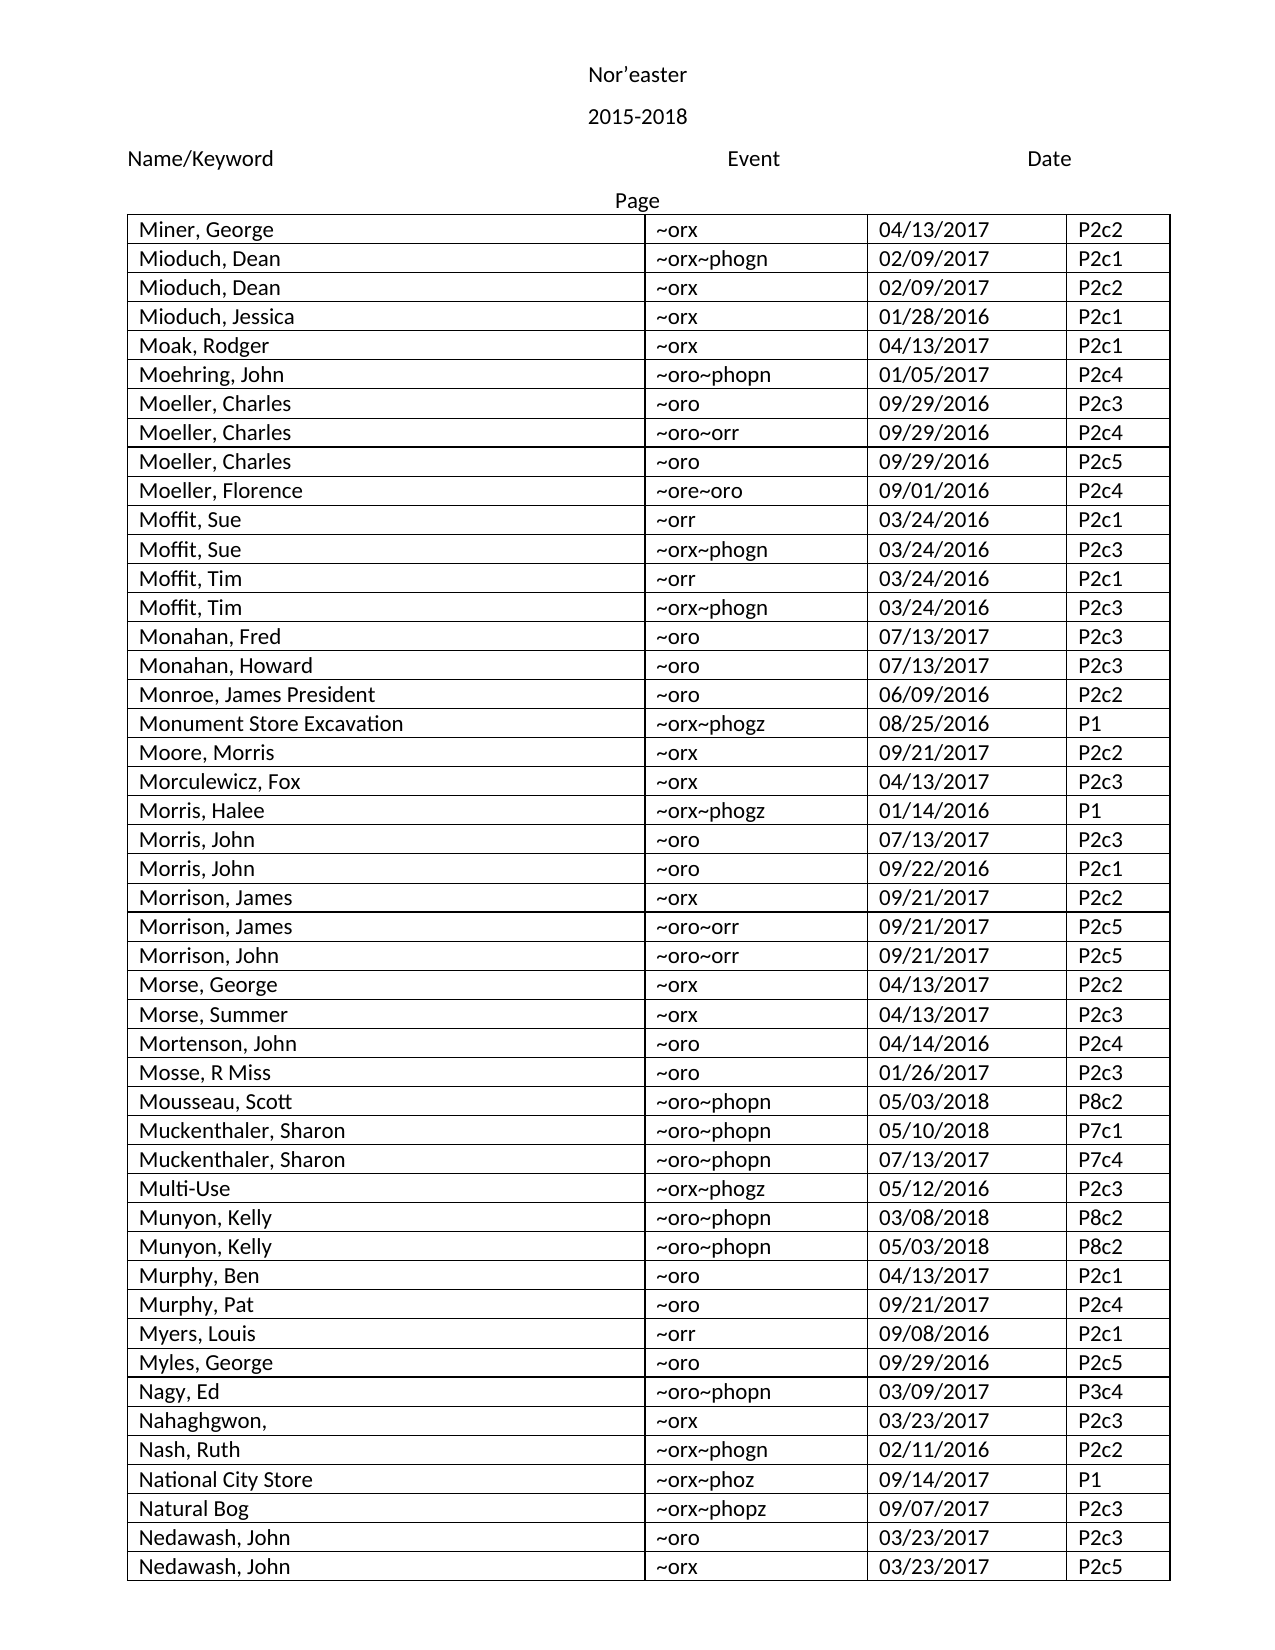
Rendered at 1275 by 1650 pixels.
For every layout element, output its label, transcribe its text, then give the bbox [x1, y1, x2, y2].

table_cell 07/13/2017 [868, 825, 1066, 853]
table_cell 03/24/2016 [868, 506, 1066, 534]
table_cell P2c5 [1067, 1552, 1169, 1580]
table_cell P2c2 [1067, 680, 1169, 708]
table_cell 02/09/2017 [868, 244, 1066, 272]
table_cell 04/14/2016 [868, 1029, 1066, 1057]
table_cell Natural Bog [128, 1494, 644, 1522]
table_cell Morris, John [128, 854, 644, 882]
table_cell P7c1 [1067, 1116, 1169, 1144]
table_cell ~orx [646, 1552, 867, 1580]
table_cell ~orx [646, 215, 867, 243]
table_cell Muckenthaler, Sharon [128, 1116, 644, 1144]
table_cell Morris, Halee [128, 796, 644, 824]
table_cell 09/29/2016 [868, 389, 1066, 417]
table_cell ~orx [646, 1000, 867, 1028]
table_cell P2c1 [1067, 331, 1169, 359]
table_cell Morculewicz, Fox [128, 767, 644, 795]
table_cell ~oro [646, 389, 867, 417]
table_cell National City Store [128, 1465, 644, 1493]
table_cell ~oro~phopn [646, 1232, 867, 1260]
table_cell P2c3 [1067, 1494, 1169, 1522]
table_cell ~oro~phopn [646, 1145, 867, 1173]
table_cell ~oro~phopn [646, 1203, 867, 1231]
table_cell 09/21/2017 [868, 942, 1066, 969]
table_cell 04/13/2017 [868, 767, 1066, 795]
table_cell P2c3 [1067, 1174, 1169, 1202]
table_cell P2c2 [1067, 273, 1169, 301]
table_cell ~orx~phogz [646, 1174, 867, 1202]
table_cell 09/21/2017 [868, 884, 1066, 911]
table_cell ~orx~phogz [646, 796, 867, 824]
table_cell 03/09/2017 [868, 1378, 1066, 1406]
table_cell P2c1 [1067, 854, 1169, 882]
table_cell 02/09/2017 [868, 273, 1066, 301]
table_cell P1 [1067, 709, 1169, 737]
table_cell ~oro~phopn [646, 1378, 867, 1406]
table_cell Myles, George [128, 1349, 644, 1376]
table_cell P2c3 [1067, 1058, 1169, 1086]
table_cell Munyon, Kelly [128, 1232, 644, 1260]
table_cell P2c5 [1067, 1349, 1169, 1376]
table_cell Morrison, James [128, 913, 644, 941]
table_cell P2c3 [1067, 622, 1169, 650]
table_cell P2c2 [1067, 215, 1169, 243]
table_cell P2c3 [1067, 535, 1169, 563]
table_cell Nagy, Ed [128, 1378, 644, 1406]
table_cell Multi-Use [128, 1174, 644, 1202]
table_cell P2c4 [1067, 477, 1169, 504]
table_cell 04/13/2017 [868, 971, 1066, 999]
table_cell 03/08/2018 [868, 1203, 1066, 1231]
table_cell P2c4 [1067, 1290, 1169, 1318]
table_cell P2c2 [1067, 1436, 1169, 1464]
table_cell Mosse, R Miss [128, 1058, 644, 1086]
table_cell P1 [1067, 796, 1169, 824]
table_cell Morse, George [128, 971, 644, 999]
table_cell 09/07/2017 [868, 1494, 1066, 1522]
table_cell 07/13/2017 [868, 651, 1066, 679]
table_cell P2c2 [1067, 971, 1169, 999]
table_cell Moffit, Tim [128, 564, 644, 592]
table_cell 09/21/2017 [868, 738, 1066, 766]
table_cell Moak, Rodger [128, 331, 644, 359]
table_cell ~oro~phopn [646, 360, 867, 388]
table_cell ~oro~phopn [646, 1087, 867, 1115]
table_cell Nedawash, John [128, 1523, 644, 1551]
table_cell ~oro~phopn [646, 1116, 867, 1144]
table_cell Moffit, Sue [128, 506, 644, 534]
table_cell P2c5 [1067, 942, 1169, 969]
table_cell P3c4 [1067, 1378, 1169, 1406]
table_cell ~oro [646, 448, 867, 476]
table_cell Monroe, James President [128, 680, 644, 708]
table_cell ~oro~orr [646, 942, 867, 969]
table_cell ~orr [646, 1319, 867, 1347]
table_cell ~oro~orr [646, 913, 867, 941]
table_cell ~orx~phopz [646, 1494, 867, 1522]
table_cell Morrison, James [128, 884, 644, 911]
table_cell Moeller, Charles [128, 419, 644, 446]
table_cell 01/05/2017 [868, 360, 1066, 388]
table_cell ~oro [646, 680, 867, 708]
table_cell Mioduch, Dean [128, 273, 644, 301]
table_cell P8c2 [1067, 1203, 1169, 1231]
table_cell ~orx [646, 738, 867, 766]
table_cell P2c3 [1067, 389, 1169, 417]
table_cell ~oro [646, 1261, 867, 1289]
table_cell 09/08/2016 [868, 1319, 1066, 1347]
table_cell Morse, Summer [128, 1000, 644, 1028]
table_cell ~orx~phogn [646, 593, 867, 621]
table_cell ~orx~phogz [646, 709, 867, 737]
table_cell ~oro [646, 651, 867, 679]
table_cell 05/03/2018 [868, 1087, 1066, 1115]
table_cell ~orx [646, 767, 867, 795]
table_cell ~orx [646, 884, 867, 911]
table_cell P1 [1067, 1465, 1169, 1493]
table_cell P8c2 [1067, 1087, 1169, 1115]
table_cell P2c3 [1067, 1523, 1169, 1551]
table_cell ~oro [646, 1523, 867, 1551]
table_cell Monument Store Excavation [128, 709, 644, 737]
table_cell ~orx [646, 302, 867, 330]
table_cell 01/28/2016 [868, 302, 1066, 330]
table_cell 03/23/2017 [868, 1552, 1066, 1580]
table_cell P2c3 [1067, 651, 1169, 679]
table_cell ~orx [646, 1407, 867, 1434]
table_cell Monahan, Howard [128, 651, 644, 679]
table_cell 03/23/2017 [868, 1523, 1066, 1551]
table_cell Moffit, Tim [128, 593, 644, 621]
table_cell 04/13/2017 [868, 1261, 1066, 1289]
table_cell 04/13/2017 [868, 1000, 1066, 1028]
table_cell ~oro [646, 1029, 867, 1057]
table_cell 09/14/2017 [868, 1465, 1066, 1493]
table_cell 05/12/2016 [868, 1174, 1066, 1202]
table_cell Muckenthaler, Sharon [128, 1145, 644, 1173]
table_cell Moffit, Sue [128, 535, 644, 563]
table_cell P2c3 [1067, 825, 1169, 853]
table_cell ~orx~phogn [646, 244, 867, 272]
table_cell ~orr [646, 506, 867, 534]
table_cell Moehring, John [128, 360, 644, 388]
table_cell ~oro [646, 622, 867, 650]
table_cell 07/13/2017 [868, 622, 1066, 650]
table_cell ~oro~orr [646, 419, 867, 446]
table_cell Monahan, Fred [128, 622, 644, 650]
table_cell 09/22/2016 [868, 854, 1066, 882]
table_cell 04/13/2017 [868, 331, 1066, 359]
table_cell 09/29/2016 [868, 419, 1066, 446]
table_cell P2c4 [1067, 1029, 1169, 1057]
table_cell ~orx [646, 273, 867, 301]
table_cell Morris, John [128, 825, 644, 853]
table_cell Mioduch, Jessica [128, 302, 644, 330]
table_cell 03/24/2016 [868, 593, 1066, 621]
table_cell ~orx~phogn [646, 1436, 867, 1464]
table_cell ~oro [646, 1290, 867, 1318]
table_cell Moeller, Florence [128, 477, 644, 504]
table_cell P2c1 [1067, 1261, 1169, 1289]
table_cell P2c5 [1067, 448, 1169, 476]
table_cell ~orr [646, 564, 867, 592]
table_cell Nash, Ruth [128, 1436, 644, 1464]
table_cell Moeller, Charles [128, 389, 644, 417]
table_cell 09/21/2017 [868, 1290, 1066, 1318]
table_cell 09/21/2017 [868, 913, 1066, 941]
table_cell ~oro [646, 1058, 867, 1086]
table_cell 03/24/2016 [868, 564, 1066, 592]
table_cell P2c2 [1067, 884, 1169, 911]
table_cell Nahaghgwon, [128, 1407, 644, 1434]
table_cell ~orx [646, 331, 867, 359]
table_cell P7c4 [1067, 1145, 1169, 1173]
table_cell Nedawash, John [128, 1552, 644, 1580]
table_cell ~orx [646, 971, 867, 999]
table_cell P2c5 [1067, 913, 1169, 941]
table_cell ~oro [646, 1349, 867, 1376]
table_cell ~ore~oro [646, 477, 867, 504]
table_cell P2c1 [1067, 564, 1169, 592]
table_cell P2c3 [1067, 1000, 1169, 1028]
table_cell P2c4 [1067, 360, 1169, 388]
table_cell Morrison, John [128, 942, 644, 969]
table_cell Mortenson, John [128, 1029, 644, 1057]
table_cell 01/14/2016 [868, 796, 1066, 824]
table_cell P2c1 [1067, 244, 1169, 272]
table_cell Moore, Morris [128, 738, 644, 766]
table_cell P2c2 [1067, 738, 1169, 766]
table_cell Munyon, Kelly [128, 1203, 644, 1231]
table_cell 05/03/2018 [868, 1232, 1066, 1260]
table_cell Myers, Louis [128, 1319, 644, 1347]
table_cell P8c2 [1067, 1232, 1169, 1260]
table_cell ~oro [646, 854, 867, 882]
table_cell Mousseau, Scott [128, 1087, 644, 1115]
table_cell 07/13/2017 [868, 1145, 1066, 1173]
table_cell Murphy, Pat [128, 1290, 644, 1318]
table_cell 04/13/2017 [868, 215, 1066, 243]
table_cell ~oro [646, 825, 867, 853]
table_cell P2c1 [1067, 506, 1169, 534]
table_cell Miner, George [128, 215, 644, 243]
table_cell P2c4 [1067, 419, 1169, 446]
table_cell P2c3 [1067, 593, 1169, 621]
table_cell P2c3 [1067, 767, 1169, 795]
table_cell P2c1 [1067, 1319, 1169, 1347]
table_cell ~orx~phogn [646, 535, 867, 563]
table_cell Moeller, Charles [128, 448, 644, 476]
table_cell 01/26/2017 [868, 1058, 1066, 1086]
table_cell 09/29/2016 [868, 448, 1066, 476]
table_cell P2c3 [1067, 1407, 1169, 1434]
table_cell 06/09/2016 [868, 680, 1066, 708]
table_cell 03/24/2016 [868, 535, 1066, 563]
table_cell 09/29/2016 [868, 1349, 1066, 1376]
table_cell 03/23/2017 [868, 1407, 1066, 1434]
table_cell ~orx~phoz [646, 1465, 867, 1493]
table_cell Mioduch, Dean [128, 244, 644, 272]
table_cell P2c1 [1067, 302, 1169, 330]
table_cell 05/10/2018 [868, 1116, 1066, 1144]
table_cell 08/25/2016 [868, 709, 1066, 737]
table_cell Murphy, Ben [128, 1261, 644, 1289]
table_cell 09/01/2016 [868, 477, 1066, 504]
table_cell 02/11/2016 [868, 1436, 1066, 1464]
